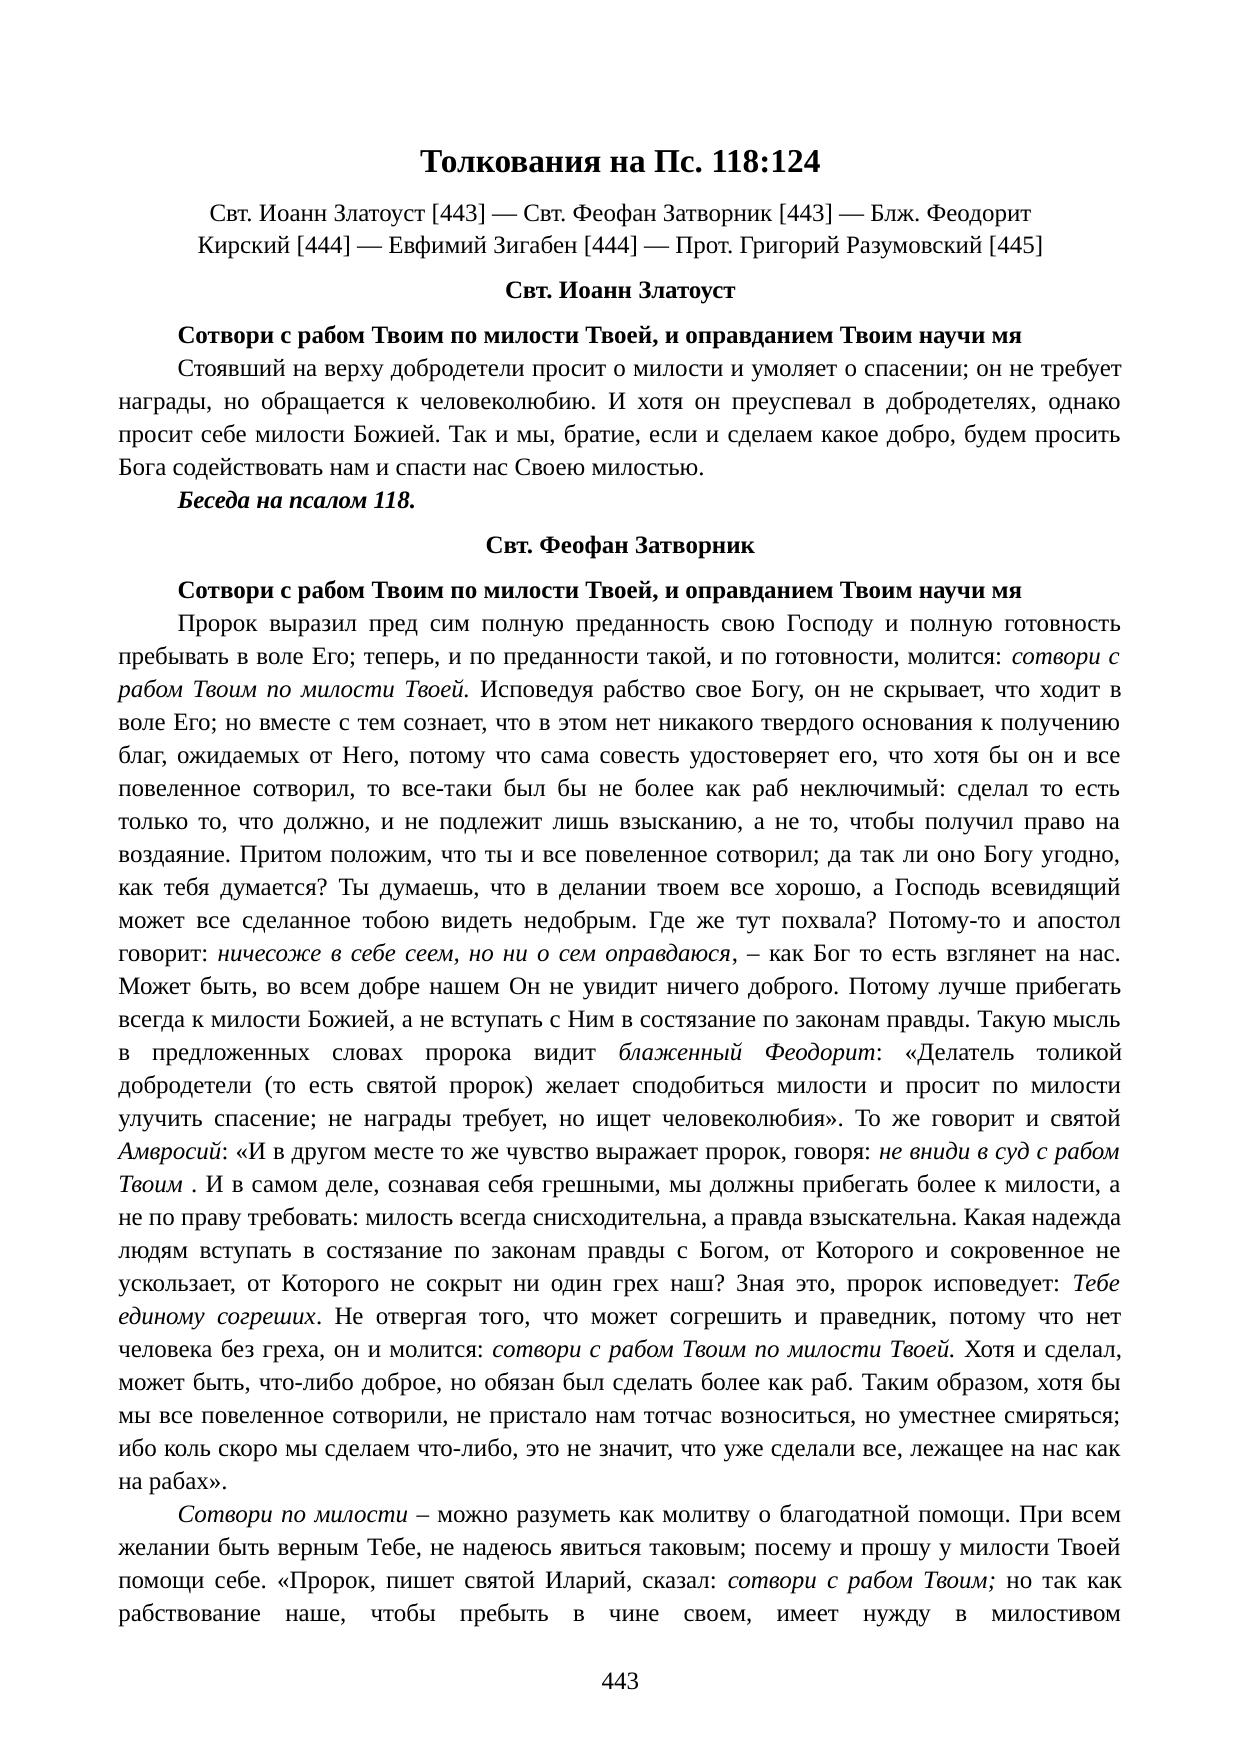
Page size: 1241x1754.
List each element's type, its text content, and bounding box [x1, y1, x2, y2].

text Беседа на псалом 118. [118, 485, 1122, 514]
subtitle Свт. Иоанн Златоуст [118, 275, 1122, 304]
text Стоявший на верху добродетели просит о ми­лости и умоляет о спасении; он не требует награды, но обращается к человеколюбию. И хотя он преуспевал в добродетелях, однако просит себе милости Божией. Так и мы, братие, если и сделаем какое добро, будем просить Бога содействовать нам и спасти нас Своею милостью. [118, 353, 1122, 481]
subtitle Свт. Феофан Затворник [118, 530, 1122, 559]
text Свт. Иоанн Златоуст [443] — Свт. Феофан Затворник [443] — Блж. Феодорит Кирский [444] — Евфимий Зигабен [444] — Прот. Григорий Разумовский [445] [118, 198, 1122, 259]
text Сотвори с рабом Твоим по милости Твоей, и оправданием Твоим научи мя [118, 320, 1122, 349]
text Сотвори с рабом Твоим по милости Твоей, и оправданием Твоим научи мя [118, 575, 1122, 604]
text Пророк выразил пред сим полную преданность свою Господу и полную готовность пребывать в воле Его; теперь, и по преданности такой, и по готовности, молится: сотвори с рабом Твоим по милости Твоей. Исповедуя рабство свое Богу, он не скрывает, что ходит в воле Его; но вместе с тем сознает, что в этом нет никакого твердого основания к получению благ, ожидаемых от Него, потому что сама совесть удостоверяет его, что хотя бы он и все повеленное сотворил, то все-таки был бы не более как раб неключимый: сделал то есть только то, что должно, и не подлежит лишь взысканию, а не то, чтобы получил право на воздаяние. Притом положим, что ты и все повеленное сотворил; да так ли оно Богу угодно, как тебя думается? Ты думаешь, что в делании твоем все хорошо, а Господь всевидящий может все сделанное тобою видеть недобрым. Где же тут похвала? Потому-то и апостол говорит: ничесоже в себе сеем, но ни о сем оправдаюся, – как Бог то есть взглянет на нас. Может быть, во всем добре нашем Он не увидит ничего доброго. Потому лучше прибегать всегда к милости Божией, а не вступать с Ним в состязание по законам правды. Такую мысль в предложенных словах пророка видит блаженный Феодорит: «Делатель толикой добродетели (то есть святой пророк) желает сподобиться милости и просит по милости улучить спасение; не награды требует, но ищет человеколюбия». То же говорит и святой Амвросий: «И в другом месте то же чувство выражает пророк, говоря: не вниди в суд с рабом Твоим . И в самом деле, сознавая себя грешными, мы должны прибегать более к милости, а не по праву требовать: милость всегда снисходительна, а правда взыскательна. Какая надежда людям вступать в состязание по законам правды с Богом, от Которого и сокровенное не ускользает, от Которого не сокрыт ни один грех наш? Зная это, пророк исповедует: Тебе единому согреших. Не отвергая того, что может согрешить и праведник, потому что нет человека без греха, он и молится: сотвори с рабом Твоим по милости Твоей. Хотя и сделал, может быть, что-либо доброе, но обязан был сделать более как раб. Таким образом, хотя бы мы все повеленное сотворили, не пристало нам тотчас возноситься, но уместнее смиряться; ибо коль скоро мы сделаем что-либо, это не значит, что уже сделали все, лежащее на нас как на рабах». [118, 608, 1122, 1495]
subtitle Толкования на Пс. 118:124 [118, 142, 1122, 180]
text Сотвори по милости – можно разуметь как молитву о благодатной помощи. При всем желании быть верным Тебе, не надеюсь явиться таковым; посему и прошу у милости Твоей помощи себе. «Пророк, пишет святой Иларий, сказал: сотвори с рабом Твоим; но так как рабствование наше, чтобы пребыть в чине своем, имеет нужду в милостивом [118, 1499, 1122, 1627]
